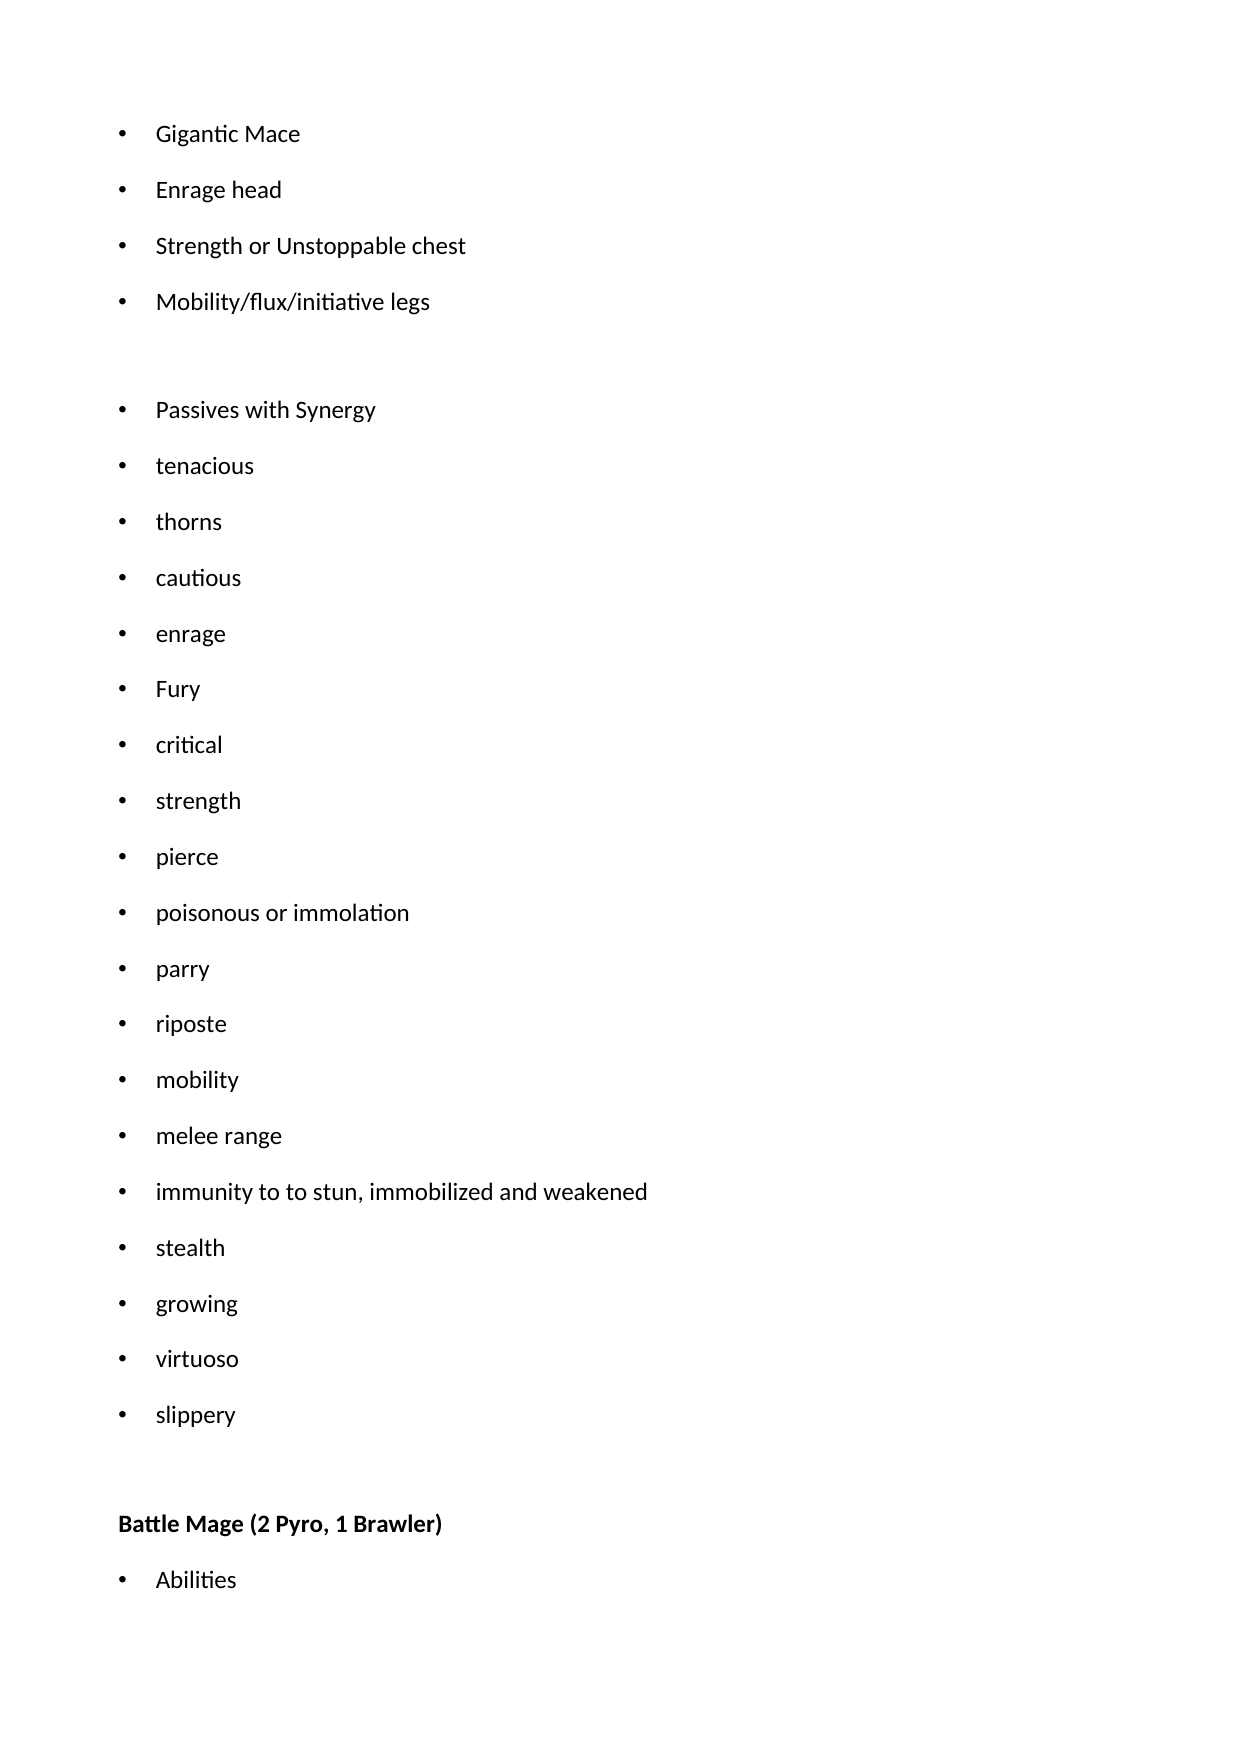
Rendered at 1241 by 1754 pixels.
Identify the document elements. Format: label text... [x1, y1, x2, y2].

list Passives with Synergy [81, 394, 1122, 425]
list mobility [81, 1064, 1122, 1095]
list melee range [81, 1120, 1122, 1151]
list tenacious [81, 450, 1122, 481]
list virtuoso [81, 1344, 1122, 1374]
list slippery [81, 1399, 1122, 1430]
list growing [81, 1288, 1122, 1318]
list stealth [81, 1232, 1122, 1262]
list Mobility/flux/initiative legs [81, 286, 1122, 316]
list poisonous or immolation [81, 897, 1122, 927]
list enrage [81, 618, 1122, 648]
list pierce [81, 841, 1122, 872]
list thorns [81, 506, 1122, 537]
list riposte [81, 1009, 1122, 1039]
list cautious [81, 562, 1122, 592]
list Abilities [81, 1564, 1122, 1595]
list Fury [81, 674, 1122, 704]
text Battle Mage (2 Pyro, 1 Brawler) [118, 1508, 1122, 1539]
list Strength or Unstoppable chest [81, 230, 1122, 260]
list parry [81, 953, 1122, 983]
list Enrage head [81, 174, 1122, 204]
list critical [81, 729, 1122, 760]
list strength [81, 785, 1122, 816]
list immunity to to stun, immobilized and weakened [81, 1176, 1122, 1207]
list Gigantic Mace [81, 118, 1122, 149]
